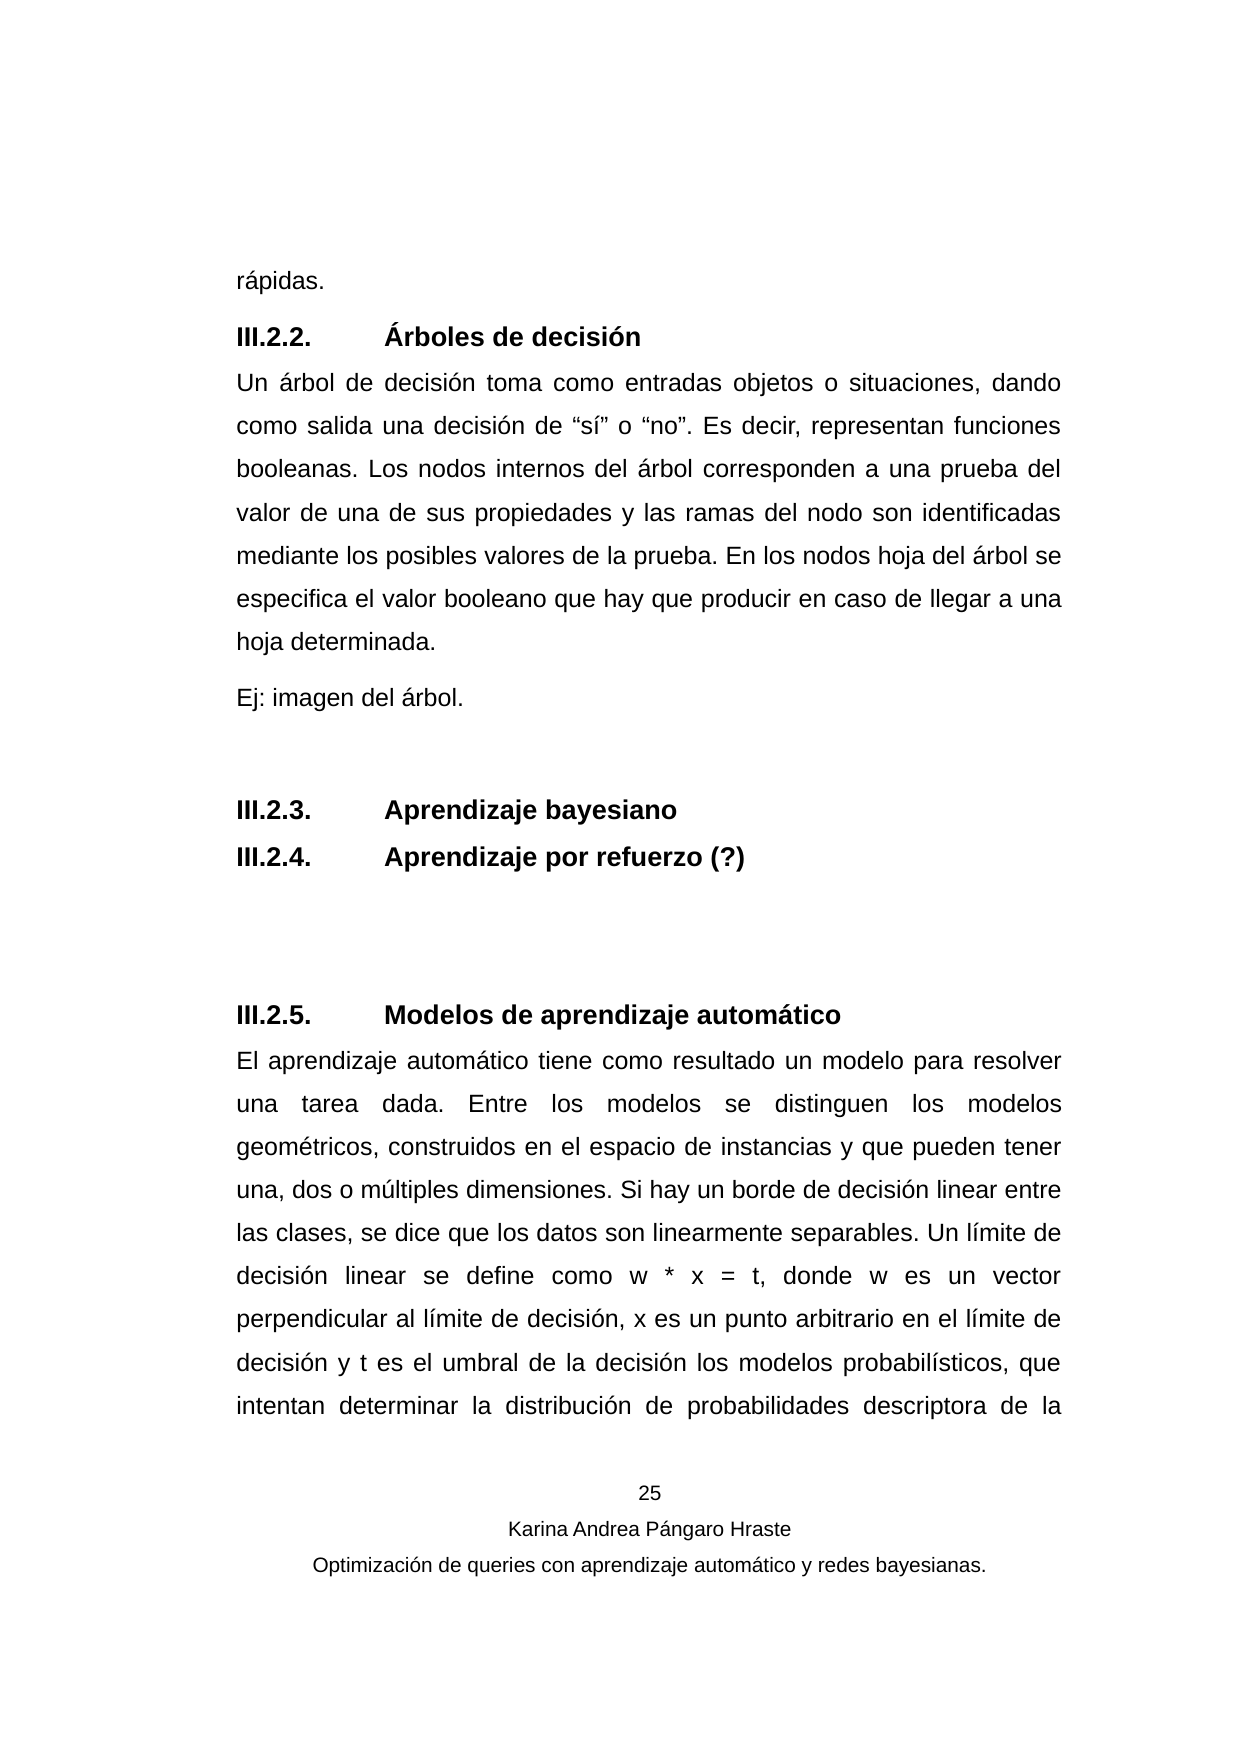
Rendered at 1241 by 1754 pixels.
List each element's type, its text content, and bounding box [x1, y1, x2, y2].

text Un árbol de decisión toma como entradas objetos o situaciones, dando como salida una decisión de “sí” o “no”. Es decir, representan funciones booleanas. Los nodos internos del árbol corresponden a una prueba del valor de una de sus propiedades y las ramas del nodo son identificadas mediante los posibles valores de la prueba. En los nodos hoja del árbol se especifica el valor booleano que hay que producir en caso de llegar a una hoja determinada. [236, 368, 1063, 656]
text rápidas. [236, 266, 1063, 294]
subtitle Aprendizaje por refuerzo (?) [236, 841, 1063, 872]
text Ej: imagen del árbol. [236, 683, 1063, 711]
text El aprendizaje automático tiene como resultado un modelo para resolver una tarea dada. Entre los modelos se distinguen los modelos geométricos, construidos en el espacio de instancias y que pueden tener una, dos o múltiples dimensiones. Si hay un borde de decisión linear entre las clases, se dice que los datos son linearmente separables. Un límite de decisión linear se define como w * x = t, donde w es un vector perpendicular al límite de decisión, x es un punto arbitrario en el límite de decisión y t es el umbral de la decisión los modelos probabilísticos, que intentan determinar la distribución de probabilidades descriptora de la [236, 1046, 1063, 1419]
subtitle Aprendizaje bayesiano [236, 794, 1063, 825]
subtitle Modelos de aprendizaje automático [236, 999, 1063, 1030]
subtitle Árboles de decisión [236, 321, 1063, 353]
